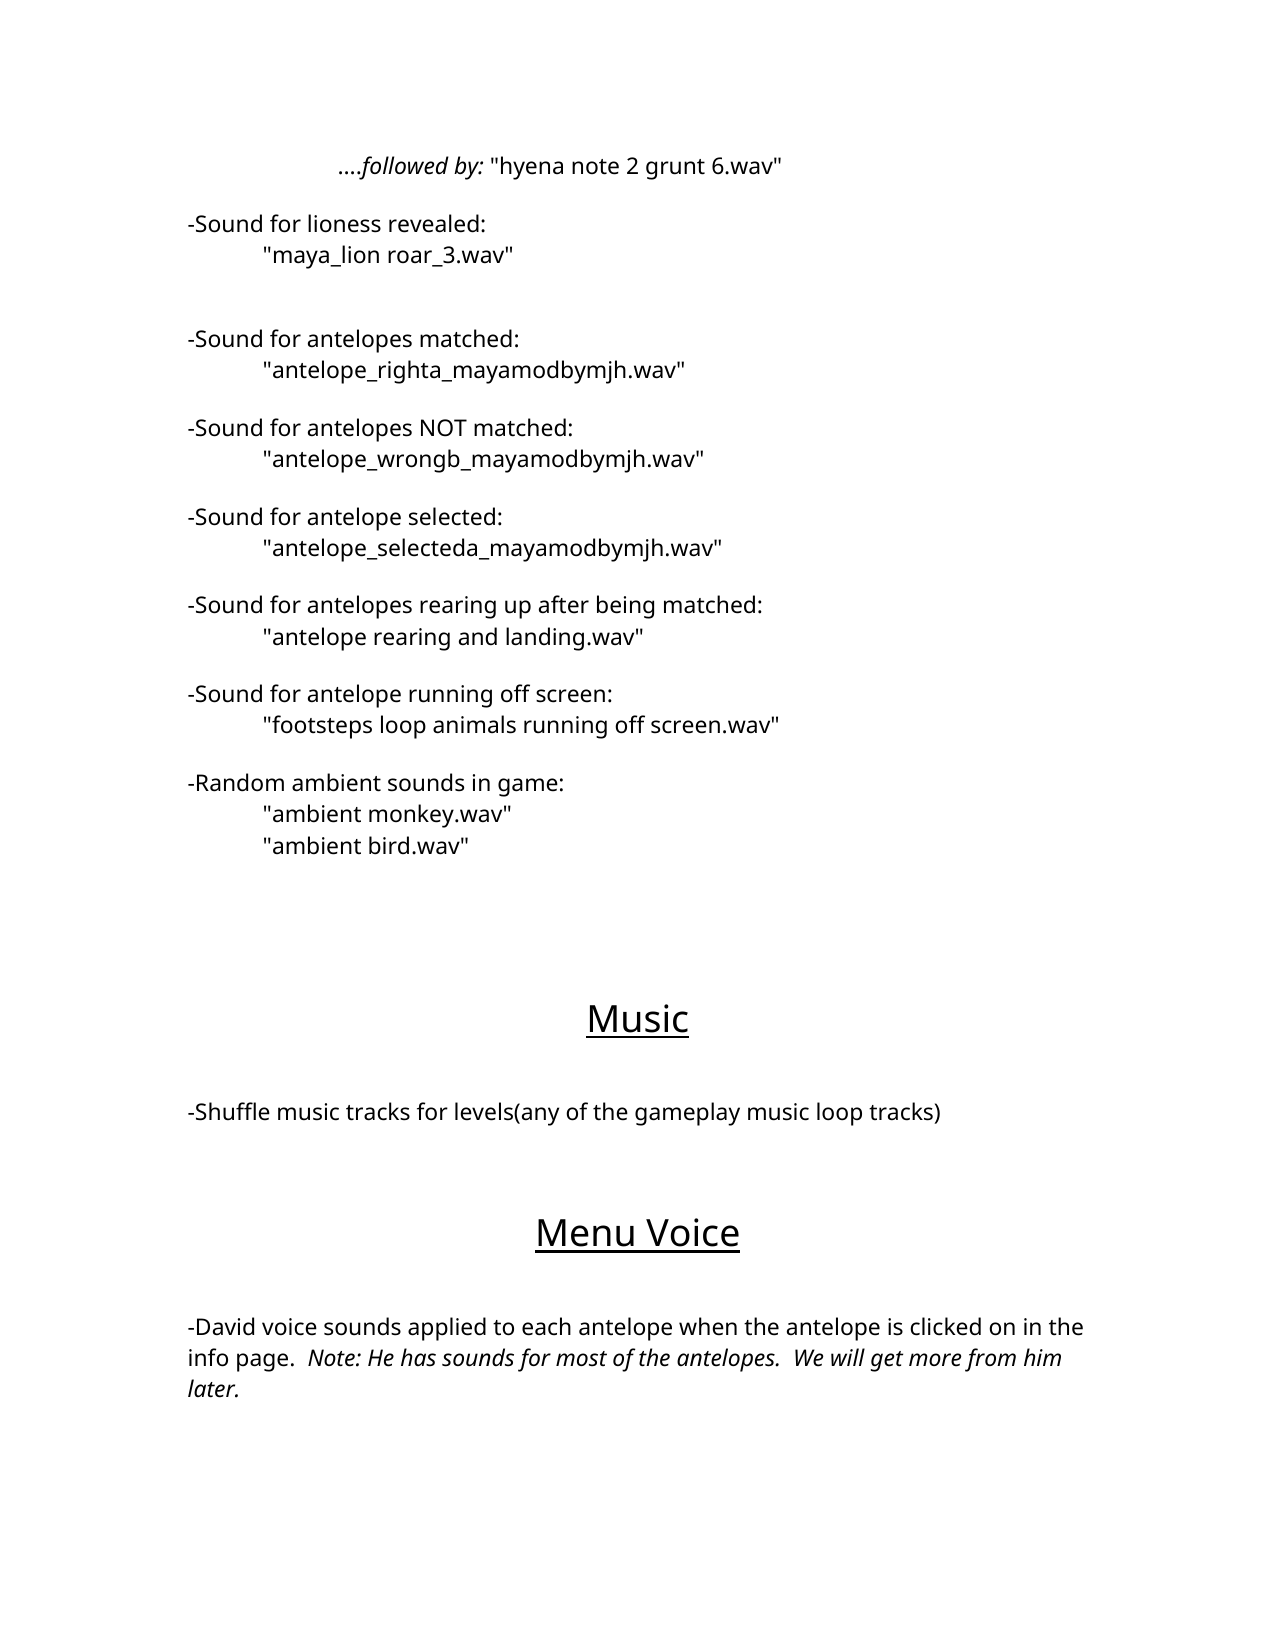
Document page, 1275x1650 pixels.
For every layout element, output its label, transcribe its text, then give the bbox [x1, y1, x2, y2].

text "antelope_wrongb_mayamodbymjh.wav" [187, 443, 1087, 474]
text "ambient bird.wav" [187, 829, 1087, 861]
text -Sound for antelopes matched: [187, 323, 1087, 354]
text -Random ambient sounds in game: [187, 767, 1087, 798]
text "antelope_selecteda_mayamodbymjh.wav" [187, 532, 1087, 563]
text "maya_lion roar_3.wav" [187, 239, 1087, 270]
text ….followed by: "hyena note 2 grunt 6.wav" [187, 150, 1087, 181]
text -Sound for antelopes NOT matched: [187, 412, 1087, 443]
text -Sound for antelope selected: [187, 501, 1087, 532]
text "footsteps loop animals running off screen.wav" [187, 709, 1087, 741]
text "ambient monkey.wav" [187, 798, 1087, 829]
text -Shuffle music tracks for levels(any of the gameplay music loop tracks) [187, 1096, 1087, 1128]
text "antelope_righta_mayamodbymjh.wav" [187, 354, 1087, 385]
text -Sound for antelope running off screen: [187, 678, 1087, 709]
text Music [187, 993, 1087, 1044]
text -Sound for lioness revealed: [187, 208, 1087, 239]
text "antelope rearing and landing.wav" [187, 621, 1087, 652]
text -Sound for antelopes rearing up after being matched: [187, 589, 1087, 621]
text -David voice sounds applied to each antelope when the antelope is clicked on in the info page. Note: He has sounds for most of the antelopes. We will get more from him later. [187, 1310, 1087, 1404]
text Menu Voice [187, 1207, 1087, 1258]
